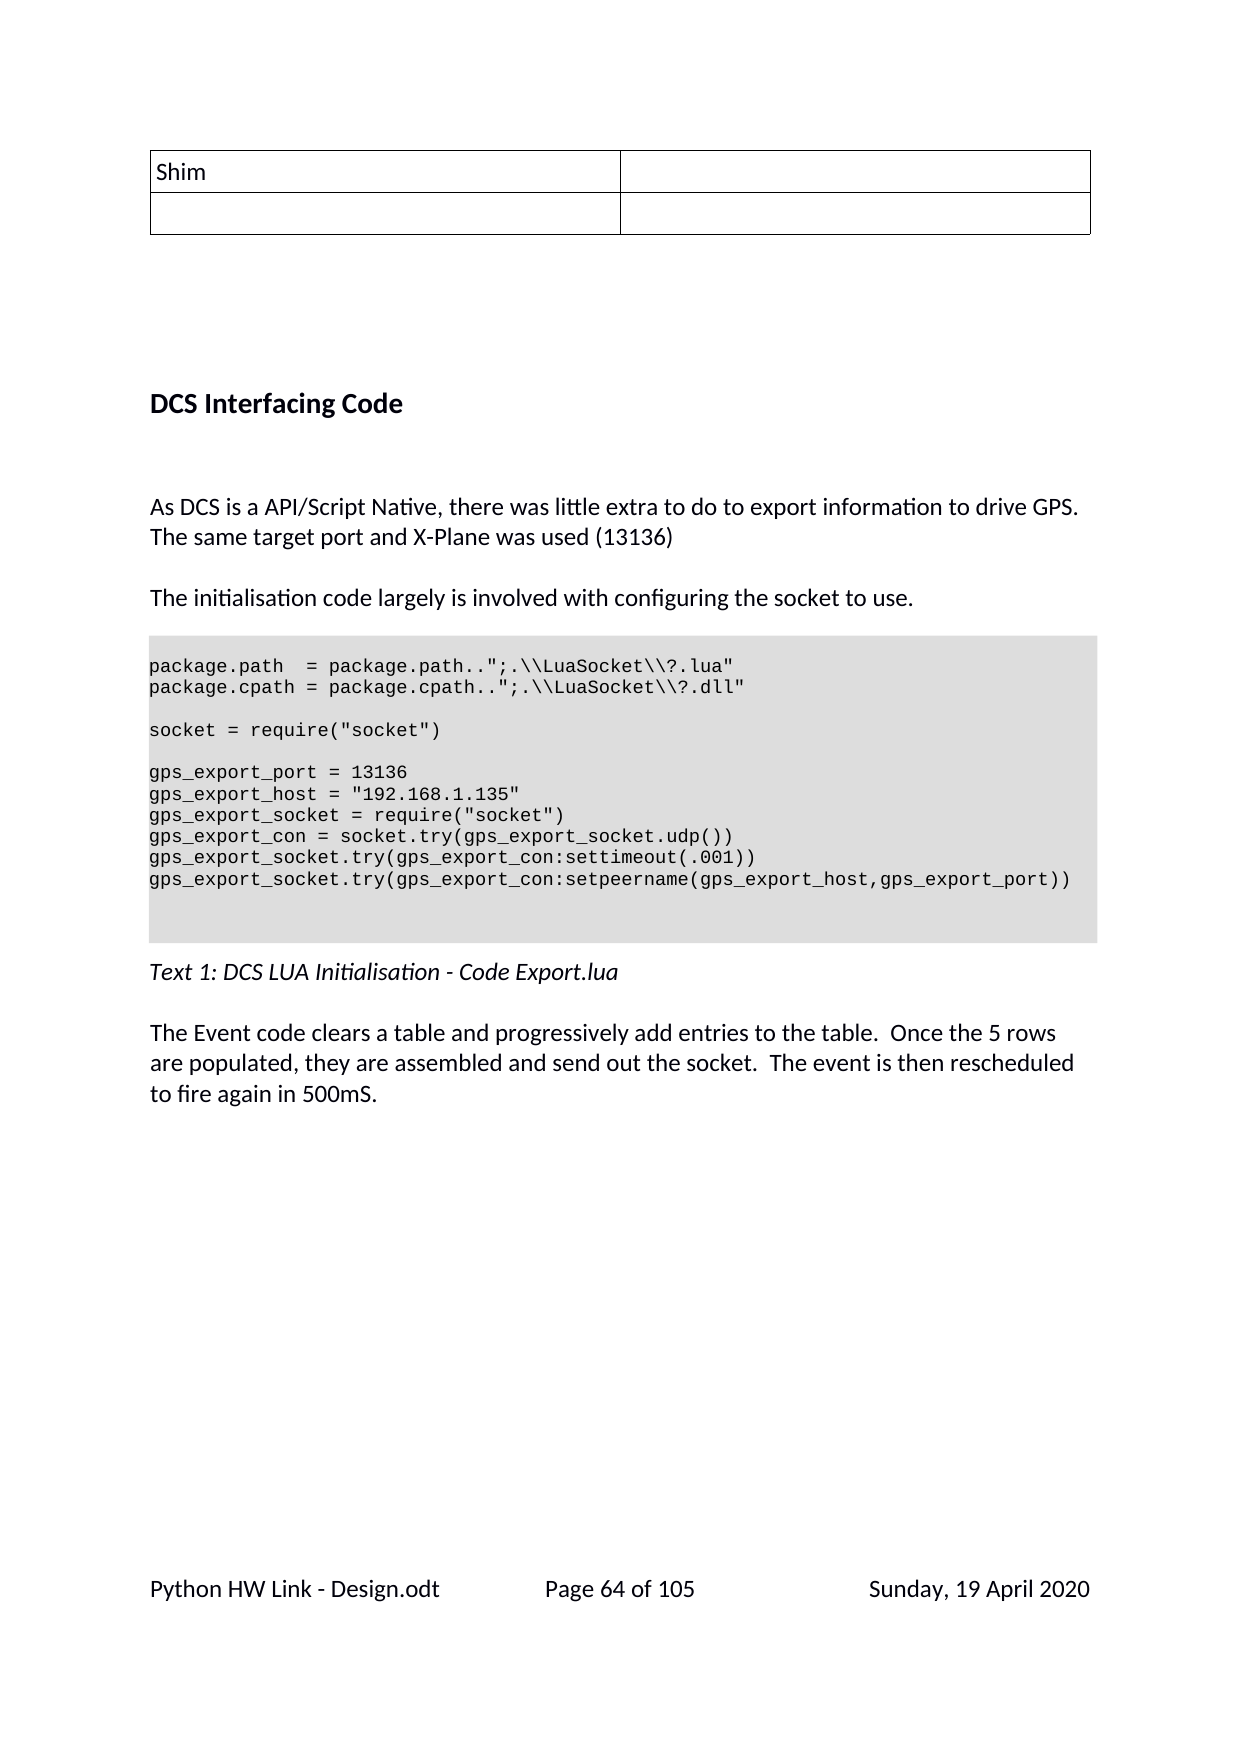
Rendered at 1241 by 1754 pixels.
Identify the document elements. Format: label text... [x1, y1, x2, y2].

table_cell [621, 151, 1090, 192]
text Text 1: DCS LUA Initialisation - Code Export.lua [149, 944, 1097, 986]
table_cell [621, 193, 1090, 234]
text As DCS is a API/Script Native, there was little extra to do to export information to drive GPS. The same target port and X-Plane was used (13136) [150, 491, 1090, 552]
table_cell [151, 193, 620, 234]
table_cell Shim [151, 151, 620, 192]
text The Event code clears a table and progressively add entries to the table. Once the 5 rows are populated, they are assembled and send out the socket. The event is then rescheduled to fire again in 500mS. [150, 1017, 1090, 1108]
subtitle DCS Interfacing Code [150, 386, 1090, 421]
text The initialisation code largely is involved with configuring the socket to use. [150, 582, 1090, 613]
